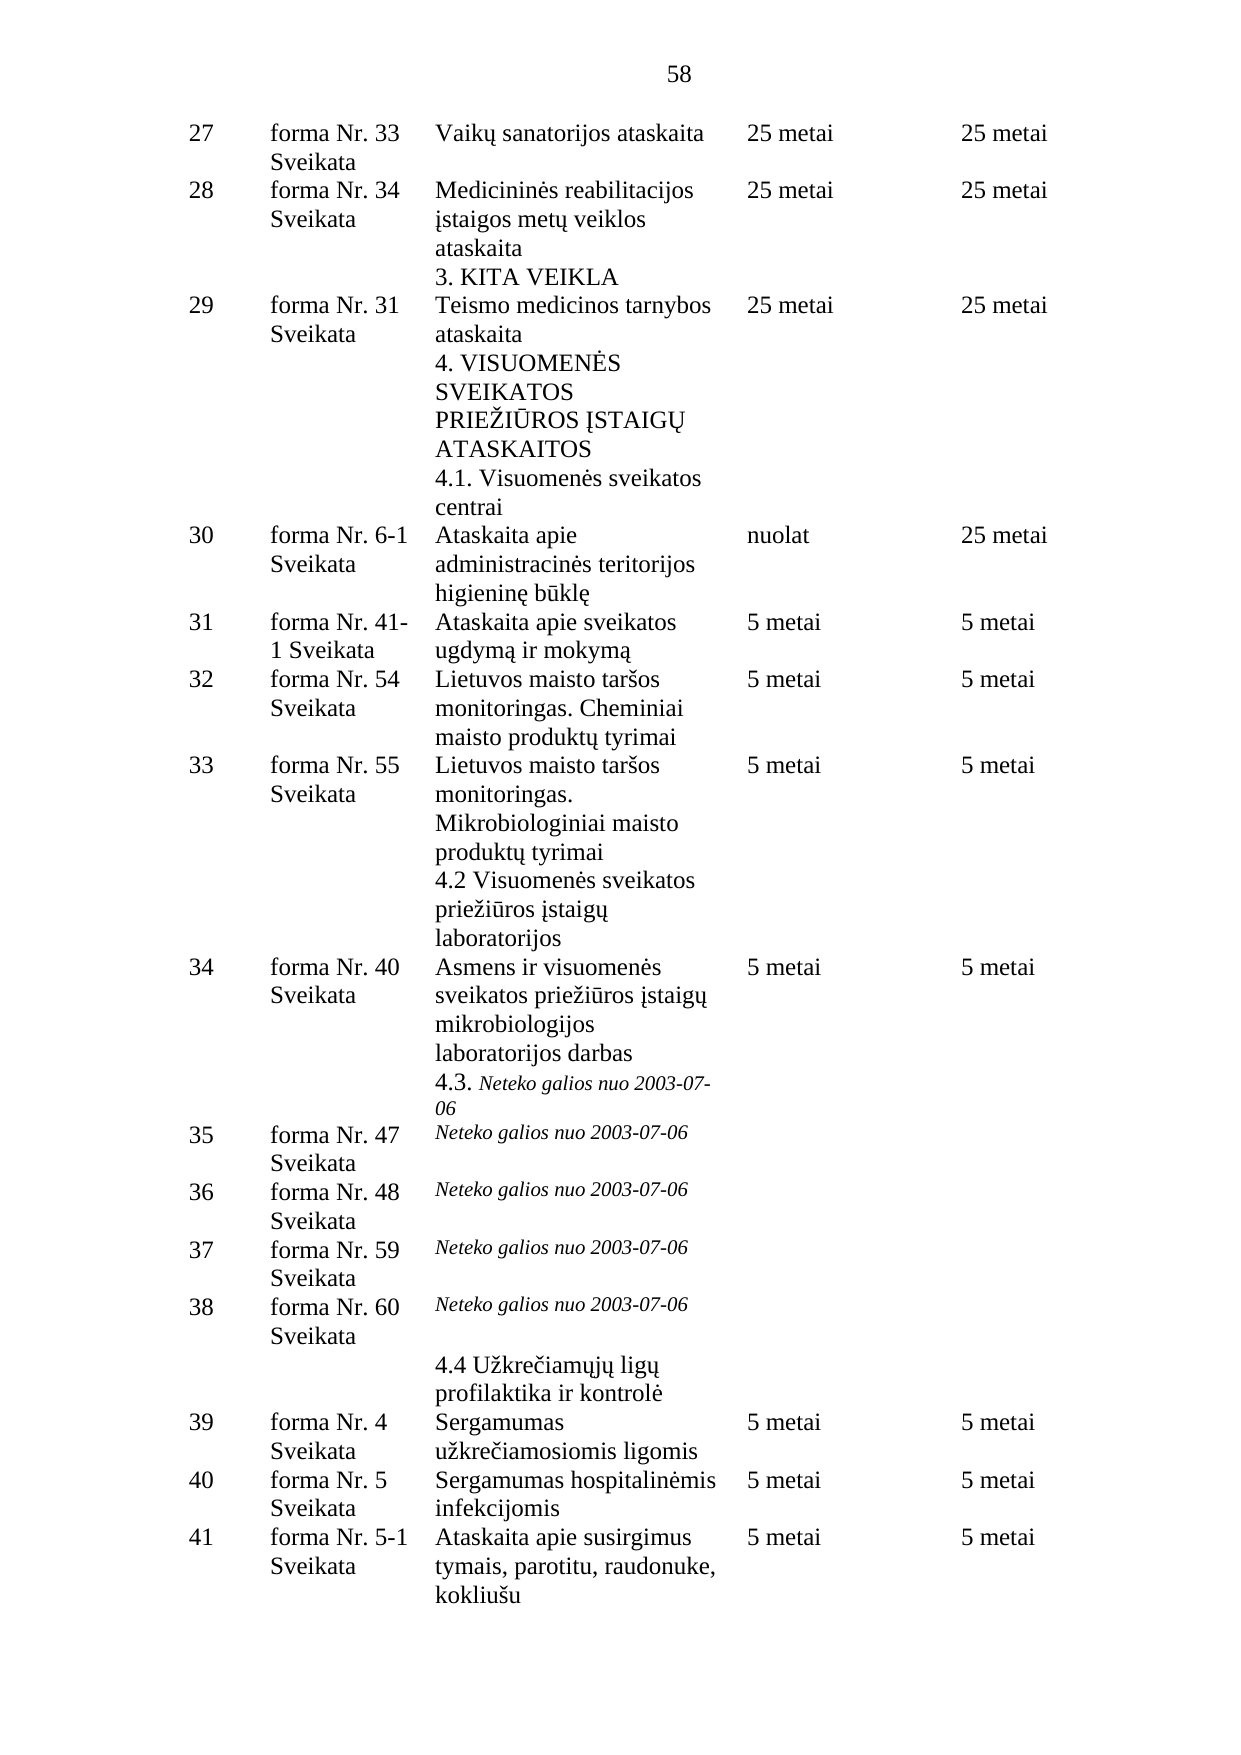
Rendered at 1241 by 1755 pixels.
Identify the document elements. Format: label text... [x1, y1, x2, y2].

table_cell 5 metai [736, 1522, 949, 1608]
table_cell [736, 866, 949, 952]
table_cell [736, 1067, 949, 1120]
table_cell 5 metai [950, 751, 1181, 866]
table_cell [736, 348, 949, 463]
table_cell [736, 262, 949, 291]
table_cell [177, 262, 259, 291]
table_cell [950, 1235, 1181, 1292]
table_cell Medicininės reabilitacijos įstaigos metų veiklos ataskaita [424, 176, 736, 262]
table_cell Ataskaita apie administracinės teritorijos higieninę būklę [424, 521, 736, 607]
table_cell 27 [177, 118, 259, 176]
table_cell Asmens ir visuomenės sveikatos priežiūros įstaigų mikrobiologijos laboratorijos darbas [424, 952, 736, 1067]
table_cell Lietuvos maisto taršos monitoringas. Mikrobiologiniai maisto produktų tyrimai [424, 751, 736, 866]
table_cell forma Nr. 48 Sveikata [259, 1177, 424, 1235]
table_cell 3. KITA VEIKLA [424, 262, 736, 291]
table_cell [950, 1292, 1181, 1350]
table_cell 5 metai [950, 607, 1181, 664]
table_cell [950, 1350, 1181, 1407]
table_cell 5 metai [736, 664, 949, 751]
table_cell 25 metai [736, 176, 949, 262]
table_cell forma Nr. 33 Sveikata [259, 118, 424, 176]
table_cell Sergamumas hospitalinėmis infekcijomis [424, 1465, 736, 1522]
table_cell 4.1. Visuomenės sveikatos centrai [424, 463, 736, 521]
table_cell 33 [177, 751, 259, 866]
table_cell [259, 262, 424, 291]
table_cell forma Nr. 60 Sveikata [259, 1292, 424, 1350]
table_cell [950, 1177, 1181, 1235]
table_cell [950, 1120, 1181, 1177]
table_cell forma Nr. 6-1 Sveikata [259, 521, 424, 607]
table_cell forma Nr. 34 Sveikata [259, 176, 424, 262]
table_cell forma Nr. 40 Sveikata [259, 952, 424, 1067]
table_cell [736, 1235, 949, 1292]
table_cell Neteko galios nuo 2003-07-06 [424, 1292, 736, 1350]
table_cell [177, 463, 259, 521]
table_cell 31 [177, 607, 259, 664]
table_cell [259, 866, 424, 952]
table_cell 32 [177, 664, 259, 751]
table_cell Neteko galios nuo 2003-07-06 [424, 1235, 736, 1292]
table_cell 4.2 Visuomenės sveikatos priežiūros įstaigų laboratorijos [424, 866, 736, 952]
table_cell [736, 1350, 949, 1407]
table_cell 28 [177, 176, 259, 262]
table_cell 5 metai [736, 1465, 949, 1522]
table_cell forma Nr. 4 Sveikata [259, 1407, 424, 1465]
table_cell forma Nr. 5 Sveikata [259, 1465, 424, 1522]
table_cell Ataskaita apie susirgimus tymais, parotitu, raudonuke, kokliušu [424, 1522, 736, 1608]
table_cell 37 [177, 1235, 259, 1292]
table_cell [736, 1177, 949, 1235]
table_cell 39 [177, 1407, 259, 1465]
table_cell 4.3. Neteko galios nuo 2003-07-06 [424, 1067, 736, 1120]
table_cell [259, 463, 424, 521]
table_cell [177, 1067, 259, 1120]
table_cell 4. VISUOMENĖS SVEIKATOS PRIEŽIŪROS ĮSTAIGŲ ATASKAITOS [424, 348, 736, 463]
table_cell 34 [177, 952, 259, 1067]
table_cell 5 metai [950, 1407, 1181, 1465]
table_cell [736, 463, 949, 521]
table_cell forma Nr. 41-1 Sveikata [259, 607, 424, 664]
table_cell forma Nr. 54 Sveikata [259, 664, 424, 751]
table_cell [259, 1067, 424, 1120]
table_cell 5 metai [736, 952, 949, 1067]
table_cell [950, 262, 1181, 291]
table_cell 35 [177, 1120, 259, 1177]
table_cell 5 metai [950, 1522, 1181, 1608]
table_cell [177, 348, 259, 463]
table_cell Ataskaita apie sveikatos ugdymą ir mokymą [424, 607, 736, 664]
table_cell 5 metai [950, 952, 1181, 1067]
table_cell Sergamumas užkrečiamosiomis ligomis [424, 1407, 736, 1465]
table_cell nuolat [736, 521, 949, 607]
table_cell 25 metai [950, 118, 1181, 176]
table_cell forma Nr. 5-1 Sveikata [259, 1522, 424, 1608]
table_cell Vaikų sanatorijos ataskaita [424, 118, 736, 176]
table_cell Neteko galios nuo 2003-07-06 [424, 1177, 736, 1235]
table_cell 5 metai [736, 751, 949, 866]
table_cell 5 metai [950, 1465, 1181, 1522]
table_cell 25 metai [950, 291, 1181, 348]
table_cell [736, 1120, 949, 1177]
table_cell 36 [177, 1177, 259, 1235]
table_cell forma Nr. 31 Sveikata [259, 291, 424, 348]
table_cell 5 metai [736, 607, 949, 664]
table_cell 5 metai [736, 1407, 949, 1465]
table_cell 25 metai [950, 176, 1181, 262]
table_cell [177, 1350, 259, 1407]
table_cell [736, 1292, 949, 1350]
table_cell 25 metai [736, 291, 949, 348]
table_cell [950, 348, 1181, 463]
table_cell 29 [177, 291, 259, 348]
table_cell 25 metai [736, 118, 949, 176]
table_cell 30 [177, 521, 259, 607]
table_cell forma Nr. 59 Sveikata [259, 1235, 424, 1292]
table_cell [259, 1350, 424, 1407]
table_cell 38 [177, 1292, 259, 1350]
table_cell Teismo medicinos tarnybos ataskaita [424, 291, 736, 348]
table_cell forma Nr. 55 Sveikata [259, 751, 424, 866]
table_cell [259, 348, 424, 463]
table_cell 5 metai [950, 664, 1181, 751]
table_cell 41 [177, 1522, 259, 1608]
table_cell [950, 866, 1181, 952]
table_cell forma Nr. 47 Sveikata [259, 1120, 424, 1177]
table_cell [950, 1067, 1181, 1120]
table_cell [177, 866, 259, 952]
table_cell 25 metai [950, 521, 1181, 607]
table_cell 4.4 Užkrečiamųjų ligų profilaktika ir kontrolė [424, 1350, 736, 1407]
table_cell 40 [177, 1465, 259, 1522]
table_cell Neteko galios nuo 2003-07-06 [424, 1120, 736, 1177]
table_cell [950, 463, 1181, 521]
table_cell Lietuvos maisto taršos monitoringas. Cheminiai maisto produktų tyrimai [424, 664, 736, 751]
